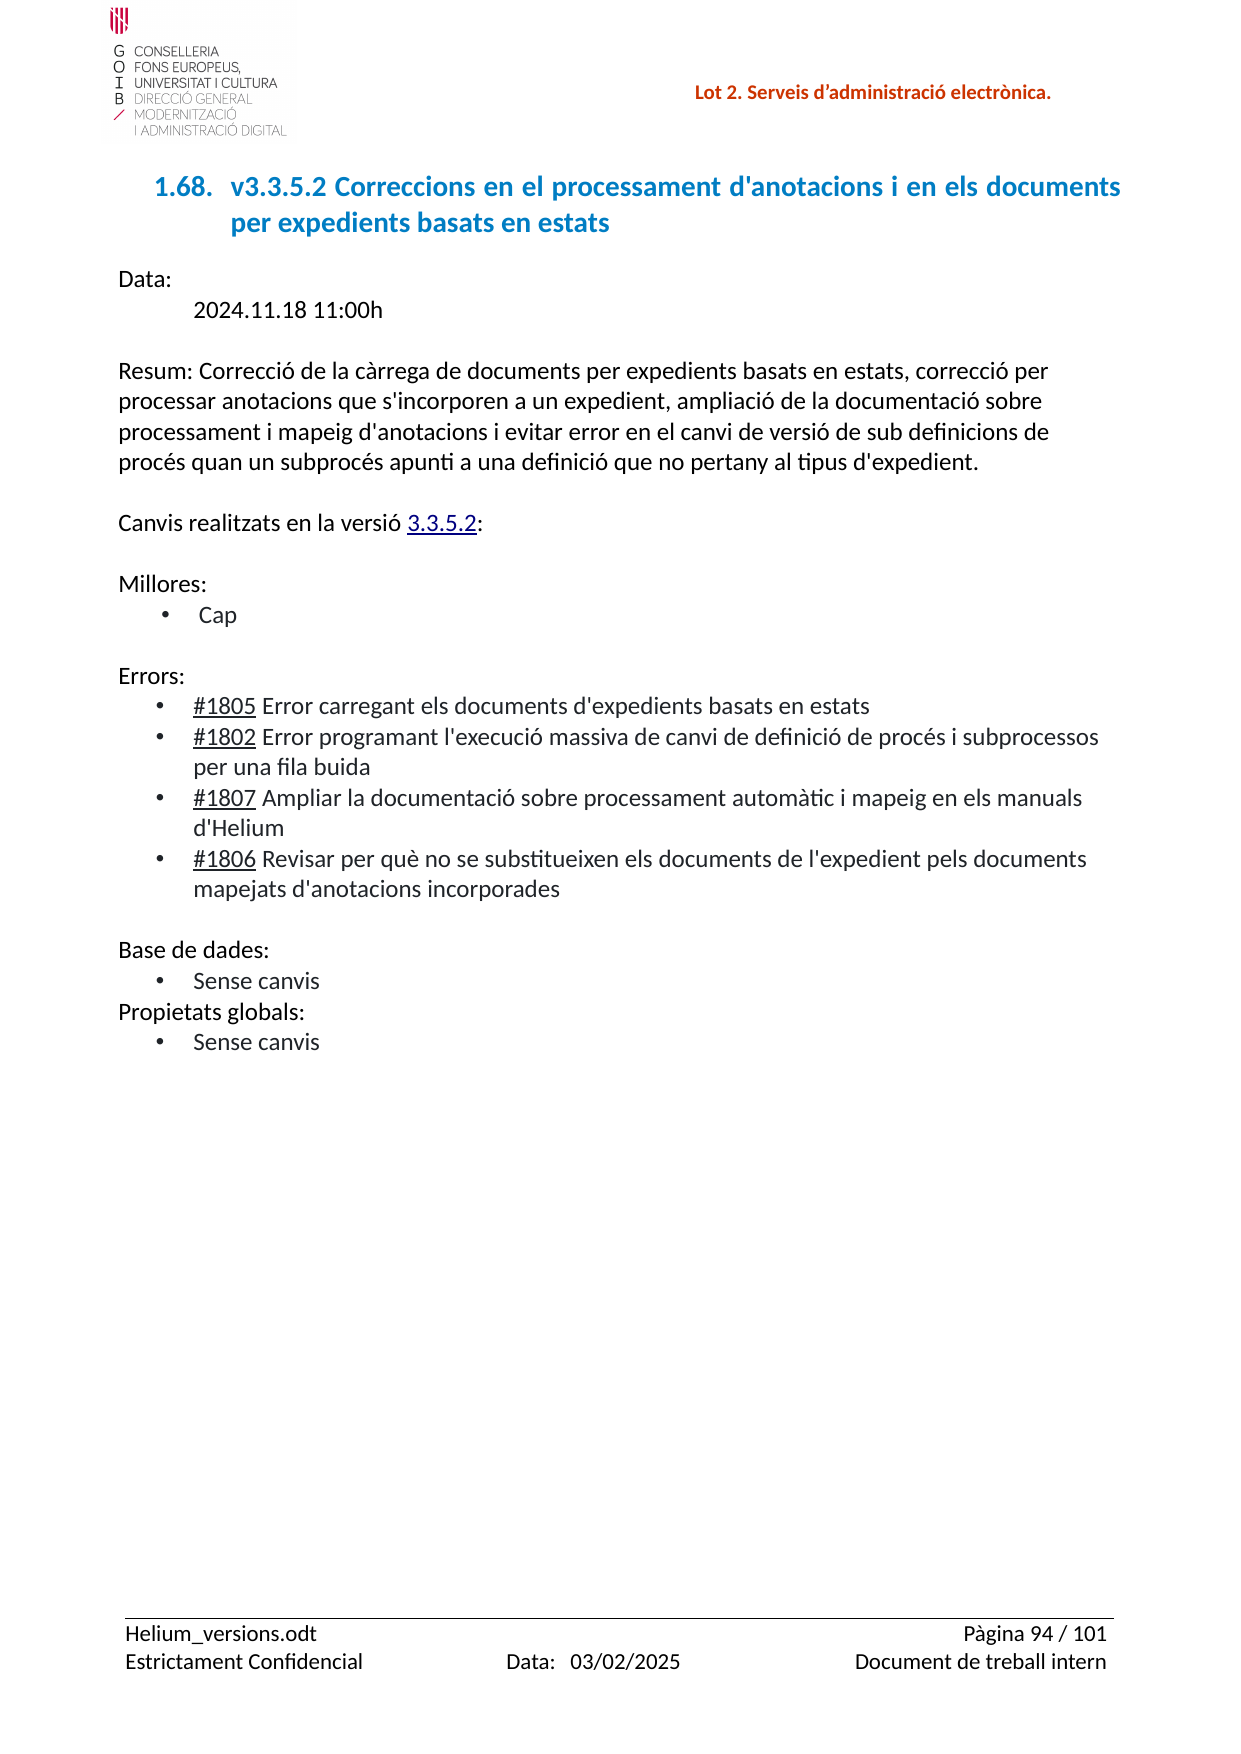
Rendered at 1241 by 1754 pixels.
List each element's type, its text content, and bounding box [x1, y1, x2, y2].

text Data: [118, 263, 1122, 294]
list #1805 Error carregant els documents d'expedients basats en estats [156, 691, 1122, 721]
text Canvis realitzats en la versió 3.3.5.2: [118, 507, 1122, 538]
text Resum: Correcció de la càrrega de documents per expedients basats en estats, correcció per processar anotacions que s'incorporen a un expedient, ampliació de la documentació sobre processament i mapeig d'anotacions i evitar error en el canvi de versió de sub definicions de procés quan un subprocés apunti a una definició que no pertany al tipus d'expedient. [118, 355, 1122, 477]
subtitle v3.3.5.2 Correccions en el processament d'anotacions i en els documents per expedients basats en estats [153, 168, 1122, 239]
text Millores: [118, 568, 1122, 599]
text Propietats globals: [118, 996, 1122, 1026]
list Sense canvis [156, 965, 1122, 996]
list Cap [161, 599, 1122, 629]
text 2024.11.18 11:00h [118, 294, 1122, 324]
list #1806 Revisar per què no se substitueixen els documents de l'expedient pels documents mapejats d'anotacions incorporades [156, 843, 1122, 904]
list #1802 Error programant l'execució massiva de canvi de definició de procés i subprocessos per una fila buida [156, 721, 1122, 782]
picture [100, 0, 297, 144]
list #1807 Ampliar la documentació sobre processament automàtic i mapeig en els manuals d'Helium [156, 782, 1122, 843]
text Base de dades: [118, 935, 1122, 965]
list Sense canvis [156, 1026, 1122, 1057]
text Errors: [118, 660, 1122, 691]
